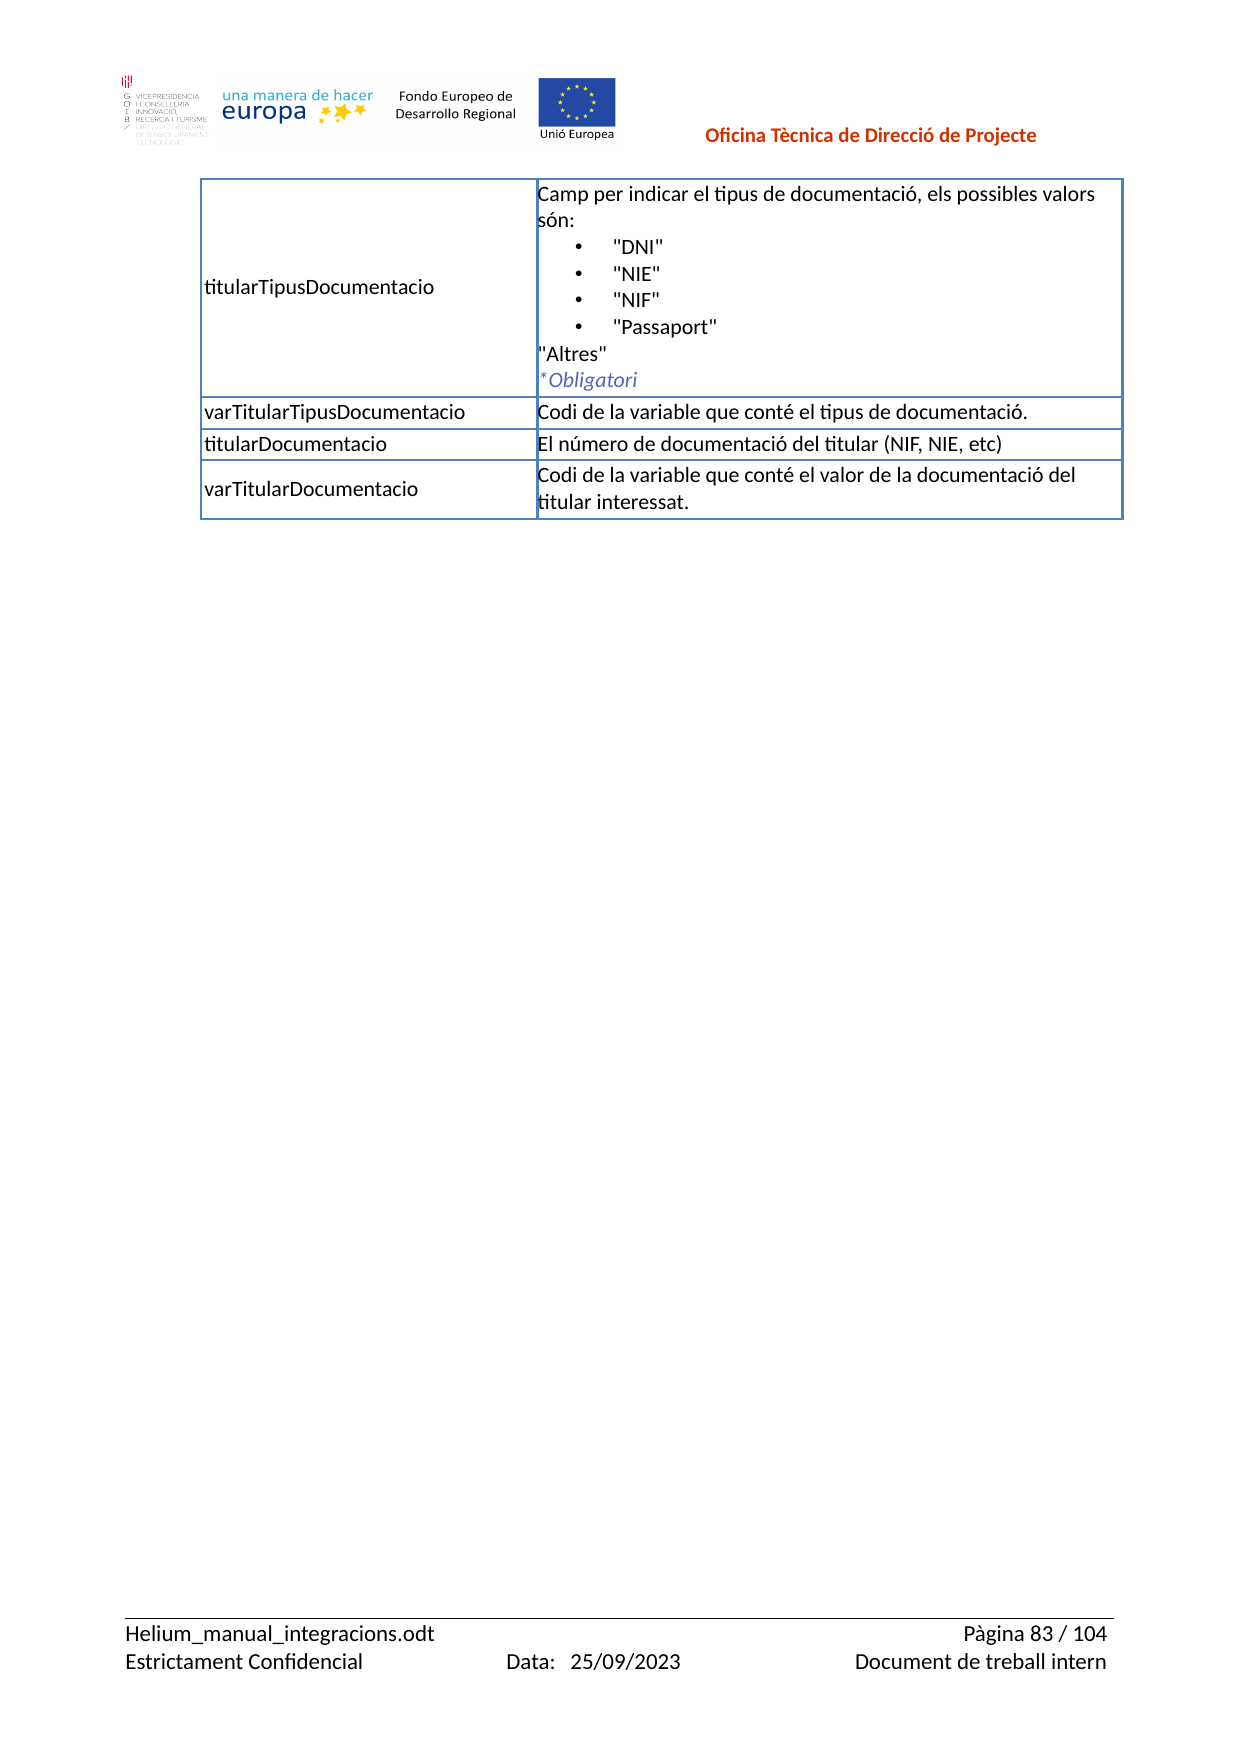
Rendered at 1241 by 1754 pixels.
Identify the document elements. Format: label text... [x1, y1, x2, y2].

table_cell varTitularTipusDocumentacio [202, 398, 536, 428]
table_cell titularTipusDocumentacio [202, 180, 536, 396]
table_cell Codi de la variable que conté el valor de la documentació del titular interessat. [539, 461, 1121, 518]
table_cell Codi de la variable que conté el tipus de documentació. [539, 398, 1121, 428]
table_cell El número de documentació del titular (NIF, NIE, etc) [539, 430, 1121, 459]
picture [219, 73, 621, 147]
table_cell Camp per indicar el tipus de documentació, els possibles valors són: "DNI" "NIE" "NIF" "Passaport" "Altres" *Obligatori [539, 180, 1121, 396]
table_cell titularDocumentacio [202, 430, 536, 459]
picture [118, 73, 213, 147]
table_cell varTitularDocumentacio [202, 461, 536, 518]
